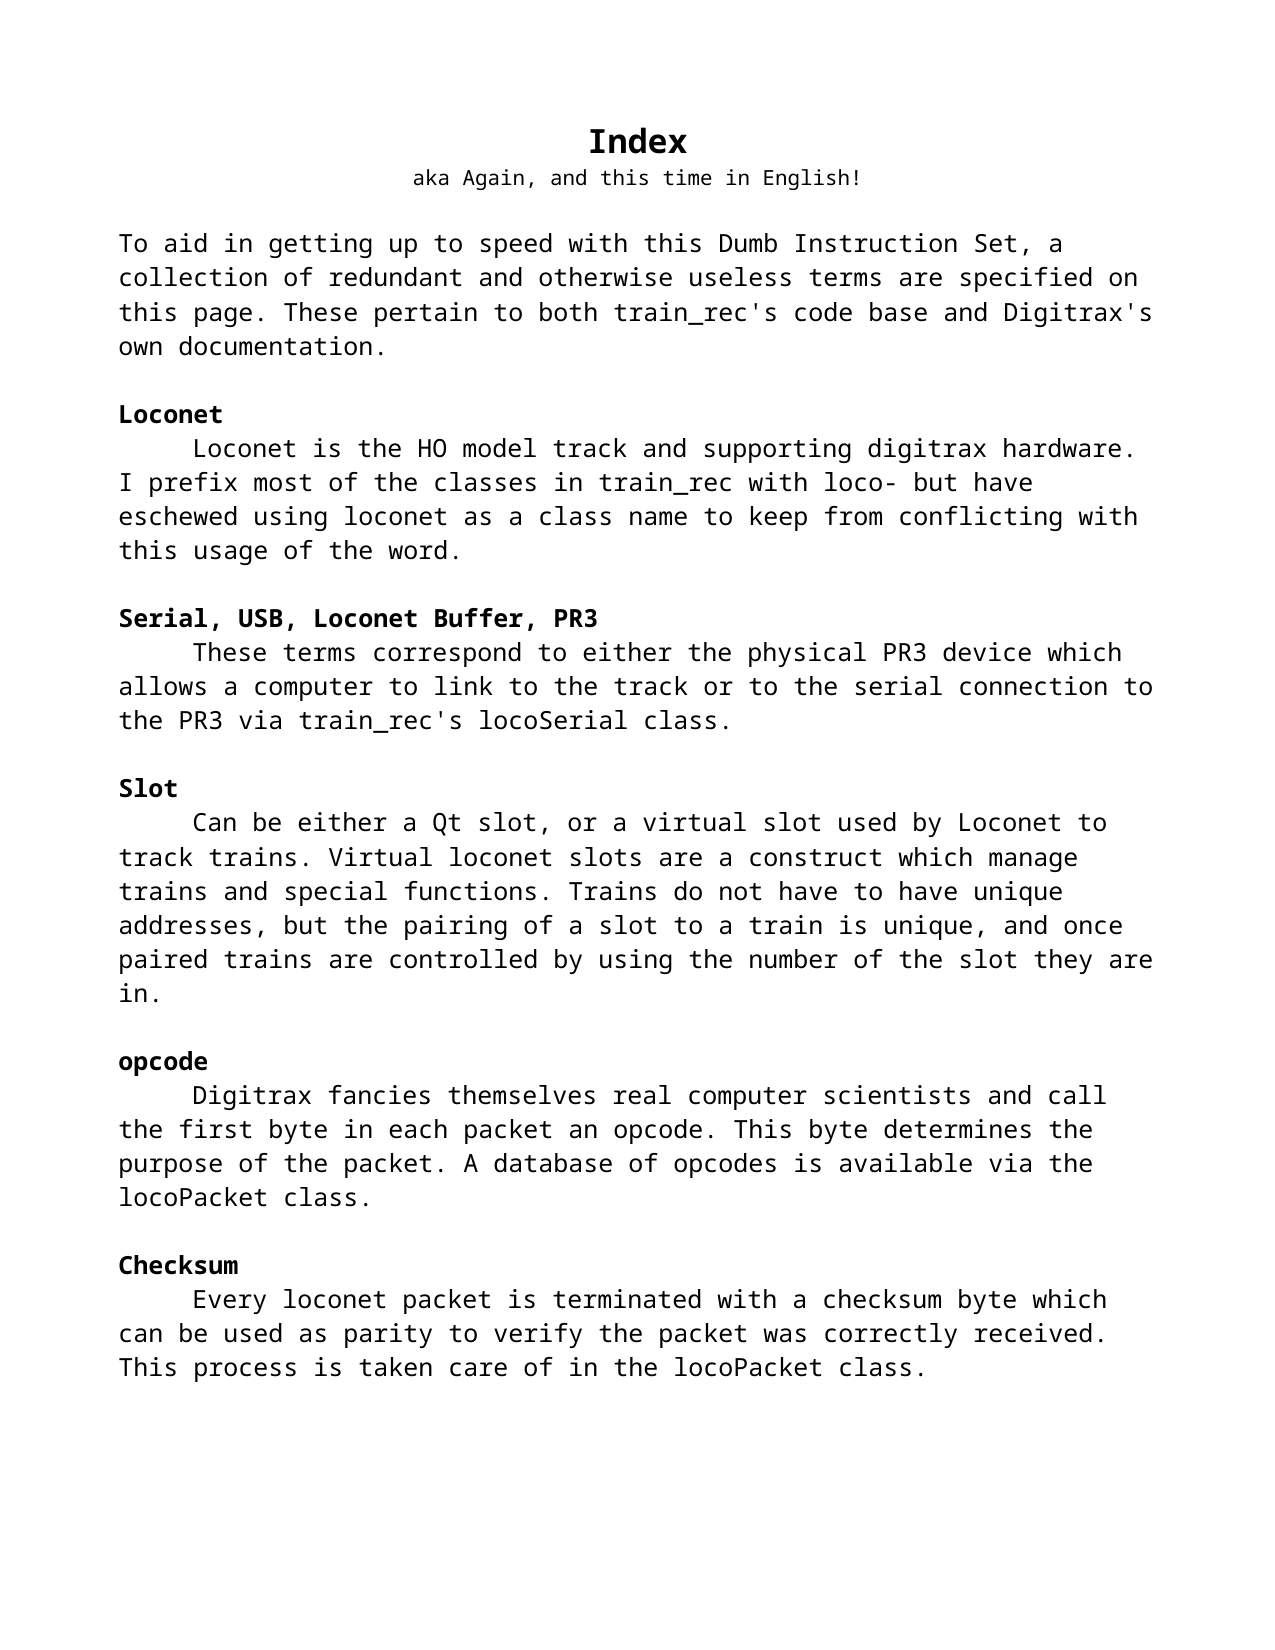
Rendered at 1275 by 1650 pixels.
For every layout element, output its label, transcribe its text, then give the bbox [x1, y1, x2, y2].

text Loconet [118, 396, 1157, 430]
text These terms correspond to either the physical PR3 device which allows a computer to link to the track or to the serial connection to the PR3 via train_rec's locoSerial class. [118, 635, 1157, 737]
text opcode [118, 1043, 1157, 1078]
text Every loconet packet is terminated with a checksum byte which can be used as parity to verify the packet was correctly received. This process is taken care of in the locoPacket class. [118, 1282, 1157, 1384]
text Checksum [118, 1248, 1157, 1282]
text aka Again, and this time in English! [118, 163, 1157, 192]
text Index [118, 118, 1157, 163]
text Serial, USB, Loconet Buffer, PR3 [118, 601, 1157, 635]
text To aid in getting up to speed with this Dumb Instruction Set, a collection of redundant and otherwise useless terms are specified on this page. These pertain to both train_rec's code base and Digitrax's own documentation. [118, 226, 1157, 362]
text Slot [118, 771, 1157, 805]
text Can be either a Qt slot, or a virtual slot used by Loconet to track trains. Virtual loconet slots are a construct which manage trains and special functions. Trains do not have to have unique addresses, but the pairing of a slot to a train is unique, and once paired trains are controlled by using the number of the slot they are in. [118, 805, 1157, 1009]
text Digitrax fancies themselves real computer scientists and call the first byte in each packet an opcode. This byte determines the purpose of the packet. A database of opcodes is available via the locoPacket class. [118, 1078, 1157, 1214]
text Loconet is the HO model track and supporting digitrax hardware. I prefix most of the classes in train_rec with loco- but have eschewed using loconet as a class name to keep from conflicting with this usage of the word. [118, 430, 1157, 567]
